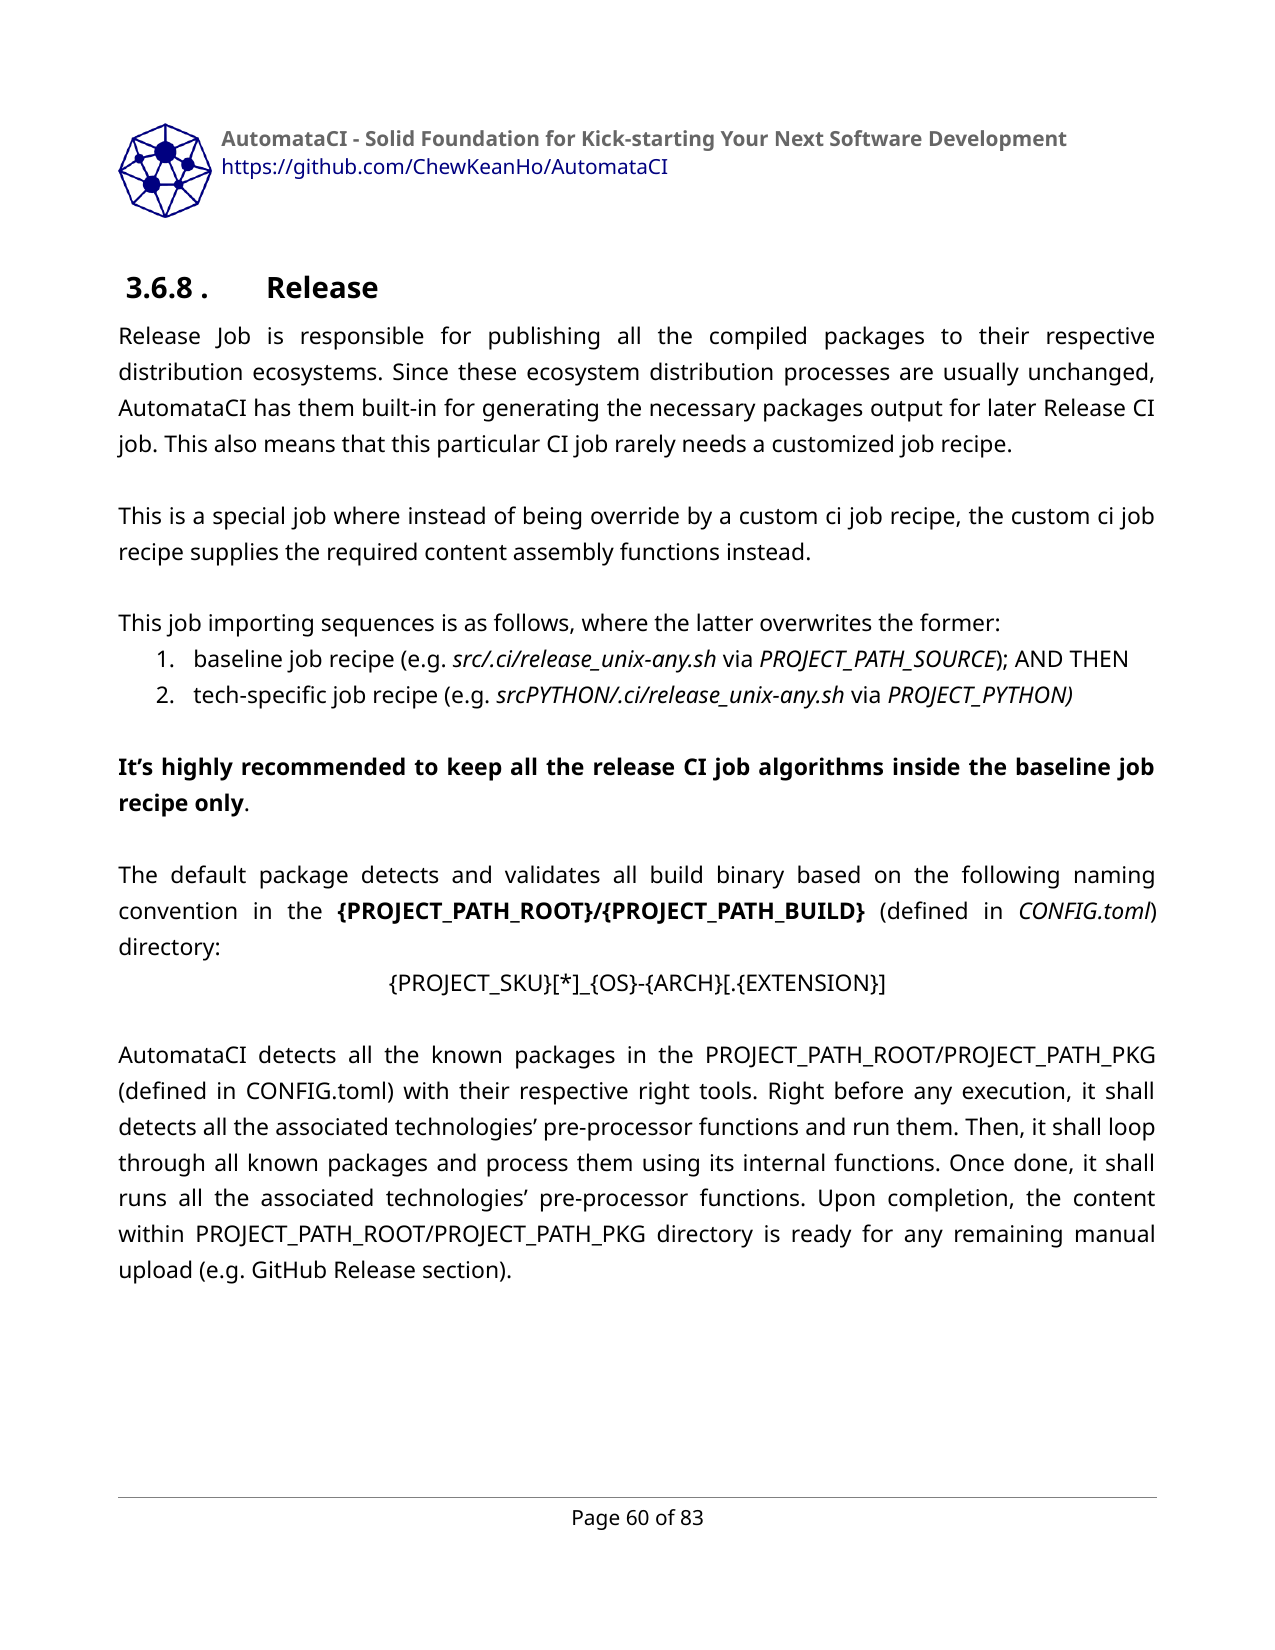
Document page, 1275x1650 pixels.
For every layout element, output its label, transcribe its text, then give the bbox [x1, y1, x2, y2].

list baseline job recipe (e.g. src/.ci/release_unix-any.sh via PROJECT_PATH_SOURCE); AND THEN [156, 643, 1157, 674]
text This is a special job where instead of being override by a custom ci job recipe, the custom ci job recipe supplies the required content assembly functions instead. [118, 499, 1157, 567]
text The default package detects and validates all build binary based on the following naming convention in the {PROJECT_PATH_ROOT}/{PROJECT_PATH_BUILD} (defined in CONFIG.toml) directory: [118, 859, 1157, 962]
subtitle Release [118, 267, 1157, 307]
text {PROJECT_SKU}[*]_{OS}-{ARCH}[.{EXTENSION}] [118, 967, 1157, 998]
list tech-specific job recipe (e.g. srcPYTHON/.ci/release_unix-any.sh via PROJECT_PYTHON) [156, 679, 1157, 711]
text It’s highly recommended to keep all the release CI job algorithms inside the baseline job recipe only. [118, 751, 1157, 818]
text Release Job is responsible for publishing all the compiled packages to their respective distribution ecosystems. Since these ecosystem distribution processes are usually unchanged, AutomataCI has them built-in for generating the necessary packages output for later Release CI job. This also means that this particular CI job rarely needs a customized job recipe. [118, 320, 1157, 459]
text This job importing sequences is as follows, where the latter overwrites the former: [118, 607, 1157, 639]
text AutomataCI detects all the known packages in the PROJECT_PATH_ROOT/PROJECT_PATH_PKG (defined in CONFIG.toml) with their respective right tools. Right before any execution, it shall detects all the associated technologies’ pre-processor functions and run them. Then, it shall loop through all known packages and process them using its internal functions. Once done, it shall runs all the associated technologies’ pre-processor functions. Upon completion, the content within PROJECT_PATH_ROOT/PROJECT_PATH_PKG directory is ready for any remaining manual upload (e.g. GitHub Release section). [118, 1039, 1157, 1286]
picture [118, 123, 212, 218]
